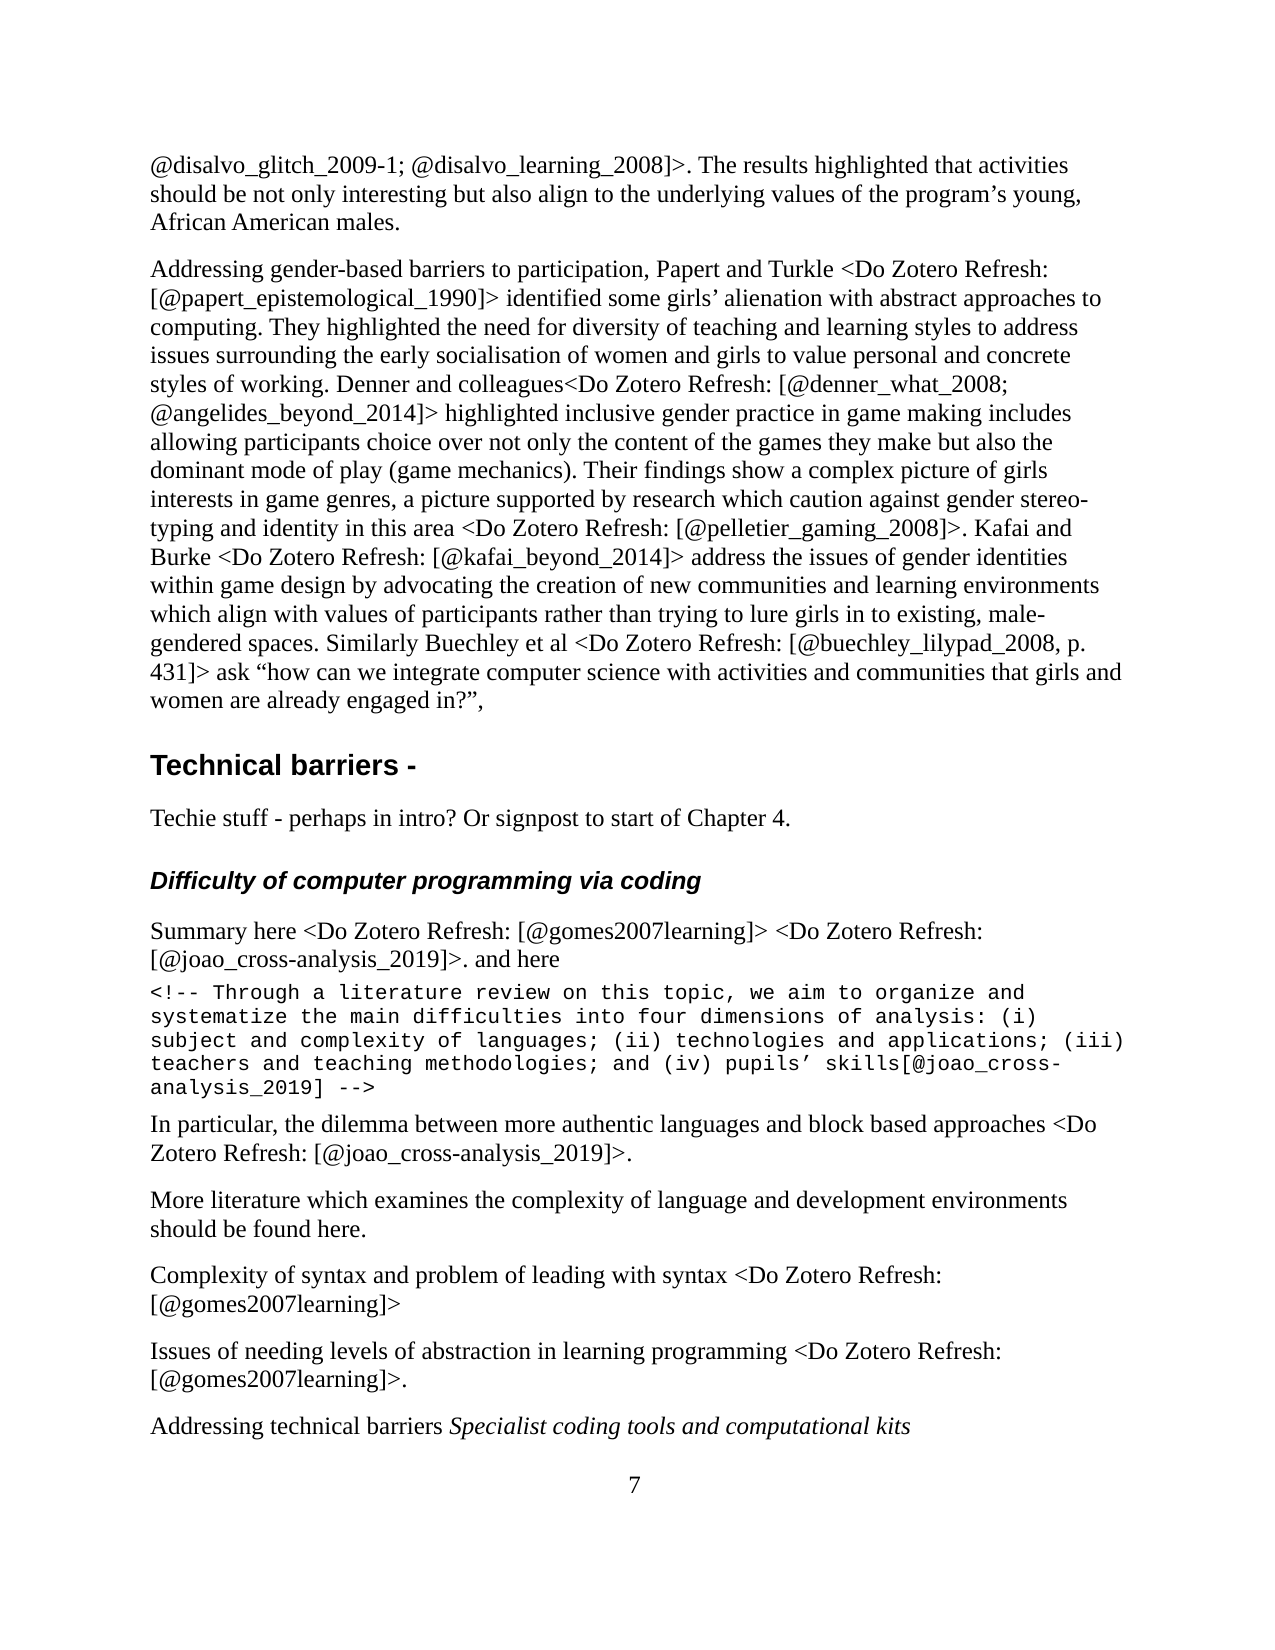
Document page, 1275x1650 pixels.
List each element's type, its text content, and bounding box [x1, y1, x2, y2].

text <!-- Through a literature review on this topic, we aim to organize and systematize the main difficulties into four dimensions of analysis: (i) subject and complexity of languages; (ii) technologies and applications; (iii) teachers and teaching methodologies; and (iv) pupils’ skills[@joao_cross-analysis_2019] --> [150, 982, 1125, 1101]
subtitle Difficulty of computer programming via coding [150, 866, 1125, 894]
text Addressing technical barriers Specialist coding tools and computational kits [150, 1411, 1125, 1440]
text Addressing gender-based barriers to participation, Papert and Turkle <Do Zotero Refresh: [@papert_epistemological_1990]> identified some girls’ alienation with abstract approaches to computing. They highlighted the need for diversity of teaching and learning styles to address issues surrounding the early socialisation of women and girls to value personal and concrete styles of working. Denner and colleagues<Do Zotero Refresh: [@denner_what_2008; @angelides_beyond_2014]> highlighted inclusive gender practice in game making includes allowing participants choice over not only the content of the games they make but also the dominant mode of play (game mechanics). Their findings show a complex picture of girls interests in game genres, a picture supported by research which caution against gender stereo-typing and identity in this area <Do Zotero Refresh: [@pelletier_gaming_2008]>. Kafai and Burke <Do Zotero Refresh: [@kafai_beyond_2014]> address the issues of gender identities within game design by advocating the creation of new communities and learning environments which align with values of participants rather than trying to lure girls in to existing, male-gendered spaces. Similarly Buechley et al <Do Zotero Refresh: [@buechley_lilypad_2008, p. 431]> ask “how can we integrate computer science with activities and communities that girls and women are already engaged in?”, [150, 254, 1125, 714]
text Issues of needing levels of abstraction in learning programming <Do Zotero Refresh: [@gomes2007learning]>. [150, 1336, 1125, 1393]
text @disalvo_glitch_2009-1; @disalvo_learning_2008]>. The results highlighted that activities should be not only interesting but also align to the underlying values of the program’s young, African American males. [150, 150, 1125, 236]
text Complexity of syntax and problem of leading with syntax <Do Zotero Refresh: [@gomes2007learning]> [150, 1260, 1125, 1318]
text Summary here <Do Zotero Refresh: [@gomes2007learning]> <Do Zotero Refresh: [@joao_cross-analysis_2019]>. and here [150, 916, 1125, 973]
text In particular, the dilemma between more authentic languages and block based approaches <Do Zotero Refresh: [@joao_cross-analysis_2019]>. [150, 1109, 1125, 1167]
subtitle Technical barriers - [150, 748, 1125, 782]
text More literature which examines the complexity of language and development environments should be found here. [150, 1185, 1125, 1242]
text Techie stuff - perhaps in intro? Or signpost to start of Chapter 4. [150, 803, 1125, 832]
